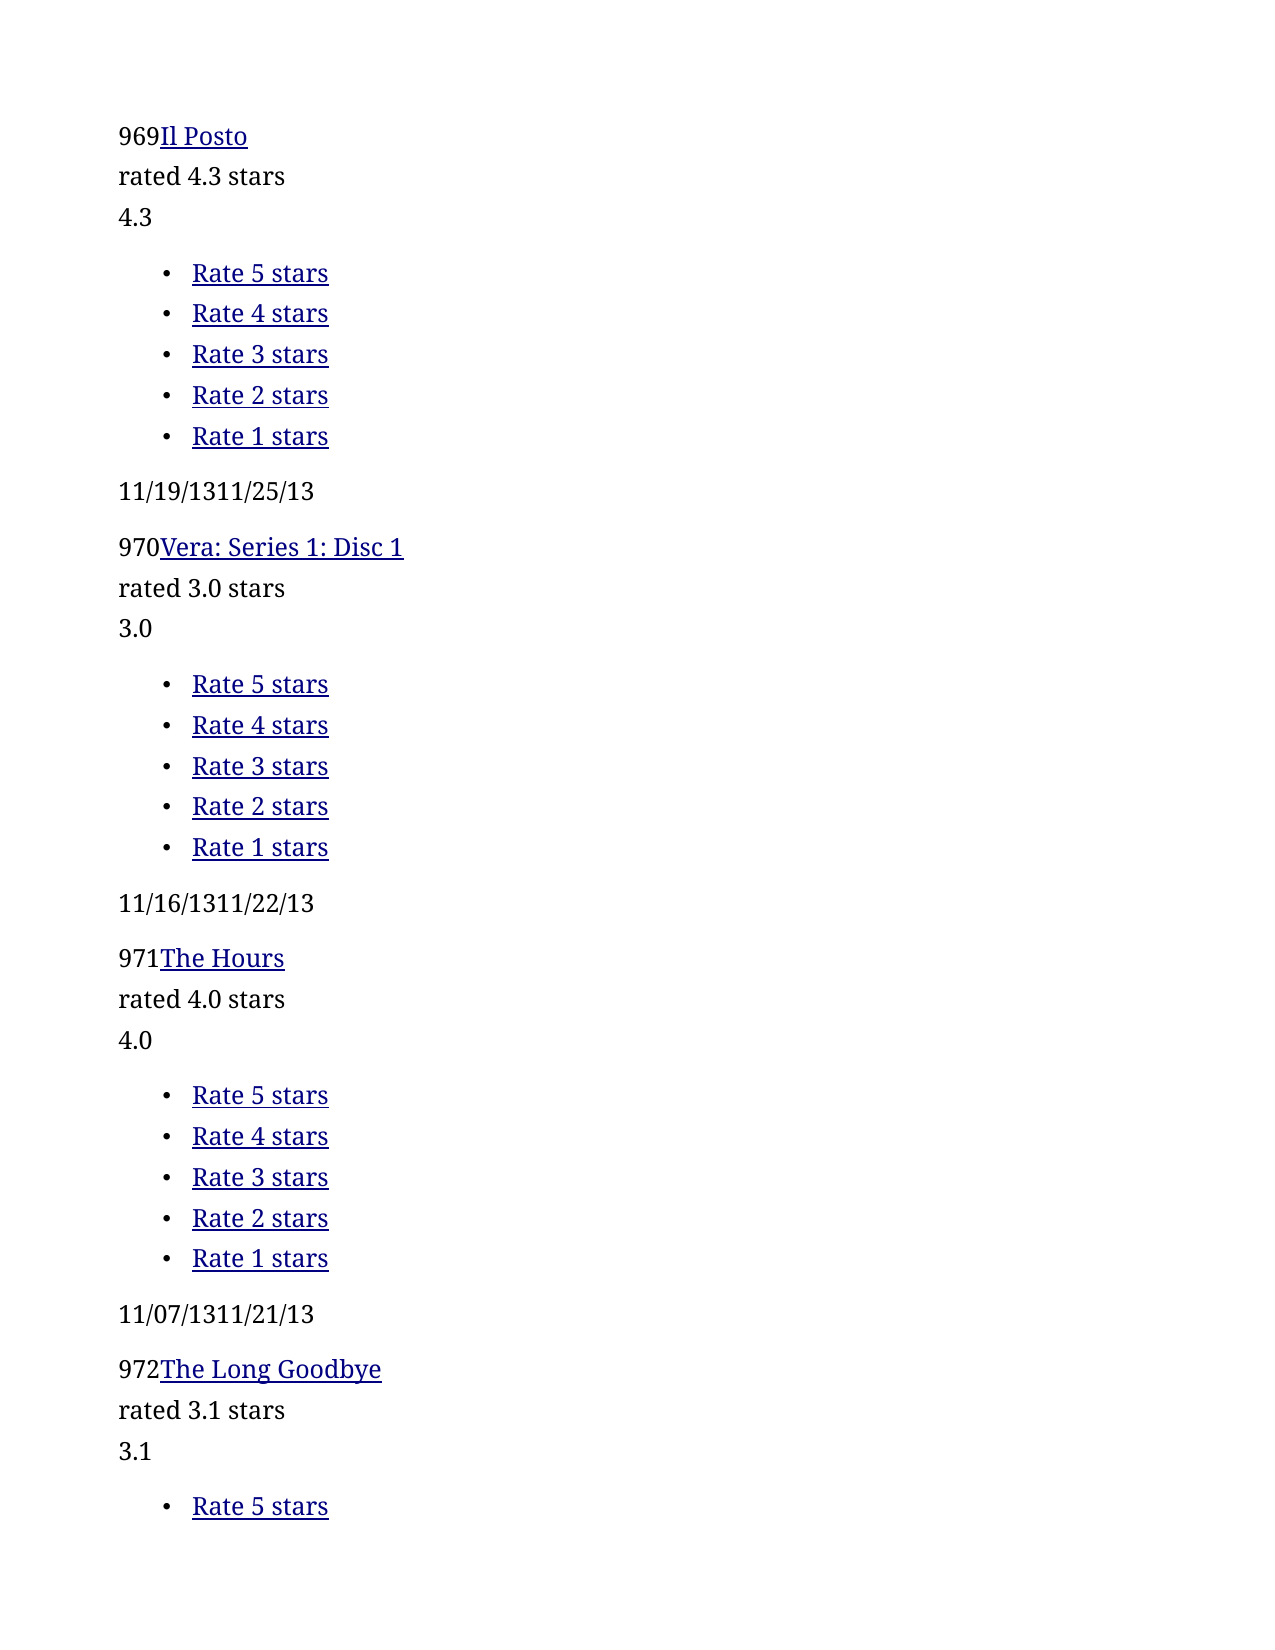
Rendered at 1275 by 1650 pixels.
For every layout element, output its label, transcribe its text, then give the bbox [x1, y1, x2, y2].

list Rate 3 stars [162, 337, 1157, 371]
list Rate 5 stars [162, 666, 1157, 701]
list Rate 4 stars [162, 707, 1157, 741]
text 3.0 [118, 611, 1157, 645]
list Rate 5 stars [162, 1078, 1157, 1112]
text 969Il Posto [118, 118, 1157, 152]
list Rate 4 stars [162, 1118, 1157, 1153]
list Rate 3 stars [162, 1159, 1157, 1193]
list Rate 1 stars [162, 1241, 1157, 1275]
text rated 3.1 stars [118, 1393, 1157, 1427]
text 11/07/1311/21/13 [118, 1296, 1157, 1331]
text 4.0 [118, 1022, 1157, 1056]
text 971The Hours [118, 941, 1157, 975]
list Rate 2 stars [162, 378, 1157, 412]
text rated 4.0 stars [118, 981, 1157, 1016]
list Rate 1 stars [162, 418, 1157, 453]
text rated 4.3 stars [118, 159, 1157, 193]
text 970Vera: Series 1: Disc 1 [118, 529, 1157, 563]
text 11/19/1311/25/13 [118, 474, 1157, 508]
text 11/16/1311/22/13 [118, 885, 1157, 919]
text 3.1 [118, 1433, 1157, 1468]
text 972The Long Goodbye [118, 1352, 1157, 1386]
text rated 3.0 stars [118, 570, 1157, 604]
list Rate 1 stars [162, 830, 1157, 864]
list Rate 2 stars [162, 1200, 1157, 1234]
list Rate 5 stars [162, 1489, 1157, 1523]
list Rate 3 stars [162, 748, 1157, 782]
text 4.3 [118, 200, 1157, 234]
list Rate 5 stars [162, 255, 1157, 289]
list Rate 4 stars [162, 296, 1157, 330]
list Rate 2 stars [162, 789, 1157, 823]
